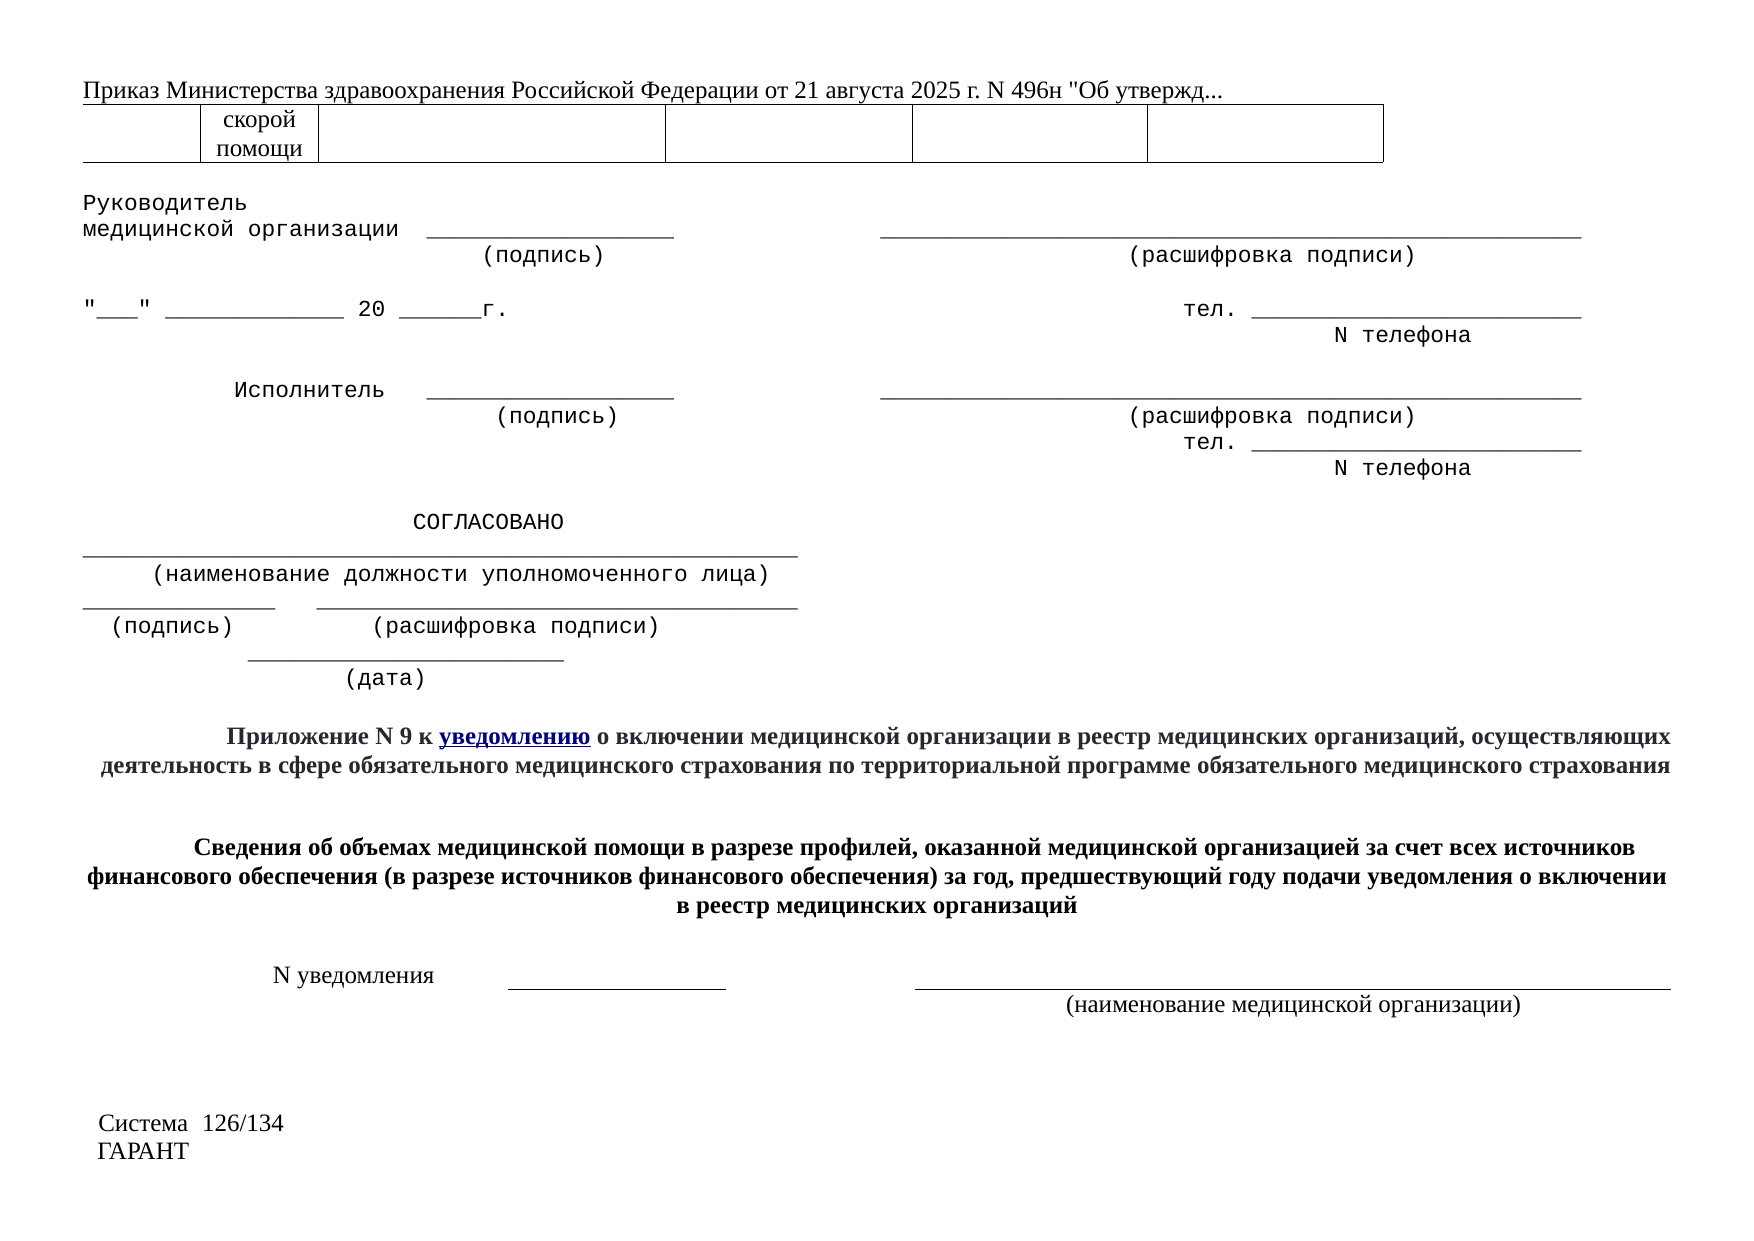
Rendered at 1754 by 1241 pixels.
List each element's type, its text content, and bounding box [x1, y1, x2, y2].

text ____________________________________________________ [83, 537, 1671, 563]
text (подпись) (расшифровка подписи) [83, 404, 1671, 430]
text медицинской организации __________________ ___________________________________________________ [83, 217, 1671, 243]
text Приложение N 9 к уведомлению о включении медицинской организации в реестр медицинских организаций, осуществляющих деятельность в сфере обязательного медицинского страхования по территориальной программе обязательного медицинского страхования [83, 721, 1671, 778]
text СОГЛАСОВАНО [83, 511, 1671, 537]
text Исполнитель __________________ ___________________________________________________ [83, 378, 1671, 404]
table_header N уведомления [272, 960, 508, 988]
table_cell [272, 989, 726, 1047]
text N телефона [83, 323, 1671, 349]
text ______________ ___________________________________ [83, 588, 1671, 614]
table_cell [83, 1047, 272, 1075]
table_cell [726, 1047, 915, 1075]
table_header [508, 960, 726, 988]
table_cell [666, 105, 912, 162]
table_cell [913, 105, 1147, 162]
table_header [915, 960, 1671, 988]
table_cell [915, 1047, 1671, 1075]
table_cell скорой помощи [201, 105, 318, 162]
table_header [83, 960, 272, 988]
text (дата) [83, 666, 1671, 692]
text _______________________ [83, 640, 1671, 666]
text N телефона [83, 456, 1671, 482]
table_cell [726, 989, 915, 1047]
text (наименование должности уполномоченного лица) [83, 563, 1671, 588]
text тел. ________________________ [83, 430, 1671, 456]
text (подпись) (расшифровка подписи) [83, 243, 1671, 269]
table_cell [319, 105, 665, 162]
table_cell [83, 989, 272, 1047]
table_cell [1384, 104, 1659, 162]
table_cell (наименование медицинской организации) [915, 990, 1671, 1047]
text Руководитель [83, 191, 1671, 217]
table_cell [83, 105, 200, 162]
subtitle Сведения об объемах медицинской помощи в разрезе профилей, оказанной медицинской организацией за счет всех источников финансового обеспечения (в разрезе источников финансового обеспечения) за год, предшествующий году подачи уведомления о включении в реестр медицинских организаций [83, 832, 1671, 918]
table_header [726, 960, 915, 988]
text "___" _____________ 20 ______г. тел. ________________________ [83, 298, 1671, 323]
table_cell [272, 1047, 726, 1075]
table_cell [1148, 105, 1383, 162]
text (подпись) (расшифровка подписи) [83, 614, 1671, 640]
